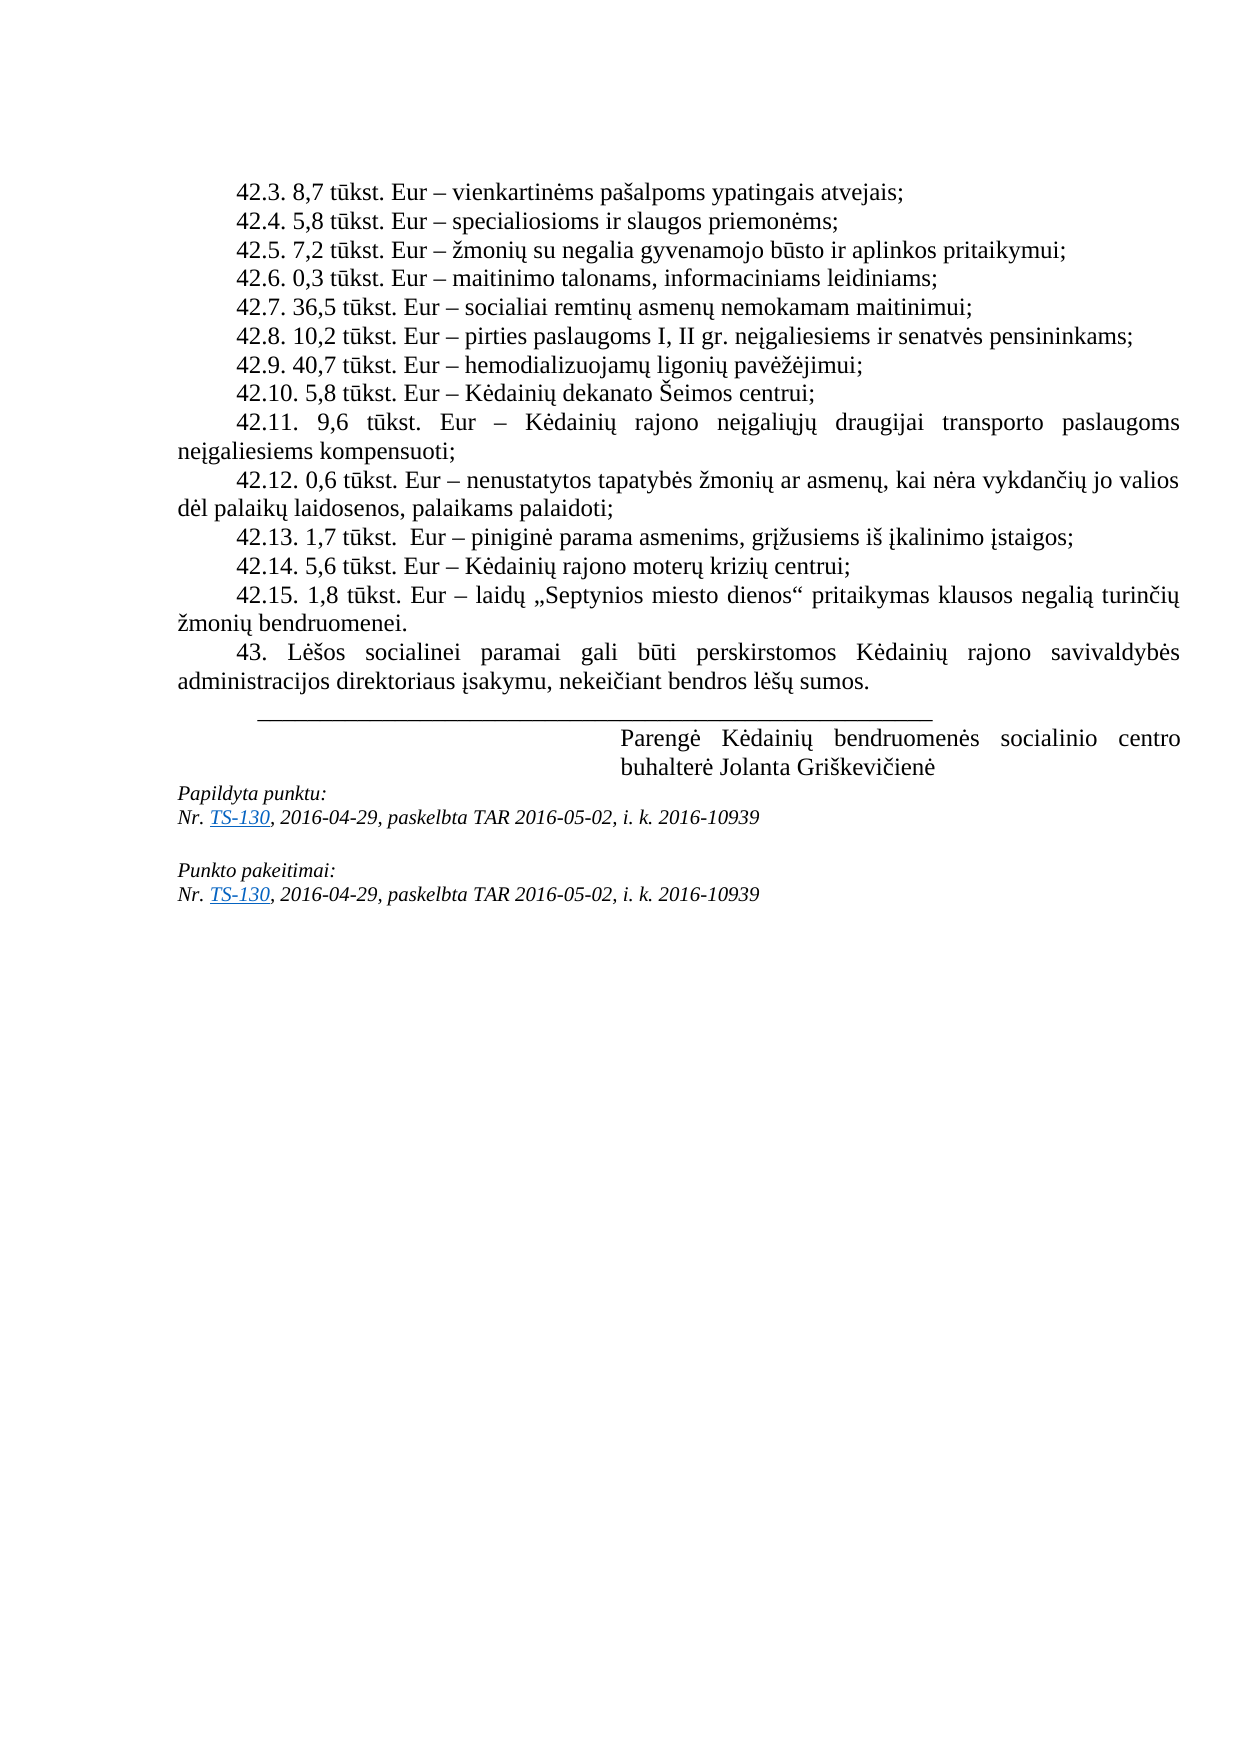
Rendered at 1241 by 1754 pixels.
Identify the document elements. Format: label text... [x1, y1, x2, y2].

text 43. Lėšos socialinei paramai gali būti perskirstomos Kėdainių rajono savivaldybės administracijos direktoriaus įsakymu, nekeičiant bendros lėšų sumos. [177, 637, 1181, 695]
text 42.6. 0,3 tūkst. Eur – maitinimo talonams, informaciniams leidiniams; [177, 263, 1181, 292]
text 42.15. 1,8 tūkst. Eur – laidų „Septynios miesto dienos“ pritaikymas klausos negalią turinčių žmonių bendruomenei. [177, 580, 1181, 637]
text 42.5. 7,2 tūkst. Eur – žmonių su negalia gyvenamojo būsto ir aplinkos pritaikymui; [177, 235, 1181, 263]
text Nr. TS-130, 2016-04-29, paskelbta TAR 2016-05-02, i. k. 2016-10939 [177, 882, 1181, 906]
text Punkto pakeitimai: [177, 858, 1181, 882]
text 42.8. 10,2 tūkst. Eur – pirties paslaugoms I, II gr. neįgaliesiems ir senatvės pensininkams; [177, 321, 1181, 350]
text 42.12. 0,6 tūkst. Eur – nenustatytos tapatybės žmonių ar asmenų, kai nėra vykdančių jo valios dėl palaikų laidosenos, palaikams palaidoti; [177, 465, 1181, 522]
text 42.9. 40,7 tūkst. Eur – hemodializuojamų ligonių pavėžėjimui; [177, 350, 1181, 378]
text 42.10. 5,8 tūkst. Eur – Kėdainių dekanato Šeimos centrui; [177, 378, 1181, 407]
text 42.11. 9,6 tūkst. Eur – Kėdainių rajono neįgaliųjų draugijai transporto paslaugoms neįgaliesiems kompensuoti; [177, 407, 1181, 465]
text ______________________________________________________ [177, 695, 1181, 723]
text 42.13. 1,7 tūkst. Eur – piniginė parama asmenims, grįžusiems iš įkalinimo įstaigos; [177, 522, 1181, 551]
text 42.3. 8,7 tūkst. Eur – vienkartinėms pašalpoms ypatingais atvejais; [177, 177, 1181, 206]
text Nr. TS-130, 2016-04-29, paskelbta TAR 2016-05-02, i. k. 2016-10939 [177, 805, 1181, 829]
text Papildyta punktu: [177, 781, 1181, 805]
text 42.14. 5,6 tūkst. Eur – Kėdainių rajono moterų krizių centrui; [177, 551, 1181, 580]
text 42.4. 5,8 tūkst. Eur – specialiosioms ir slaugos priemonėms; [177, 206, 1181, 235]
text Parengė Kėdainių bendruomenės socialinio centro buhalterė Jolanta Griškevičienė [620, 723, 1181, 781]
text 42.7. 36,5 tūkst. Eur – socialiai remtinų asmenų nemokamam maitinimui; [177, 292, 1181, 321]
